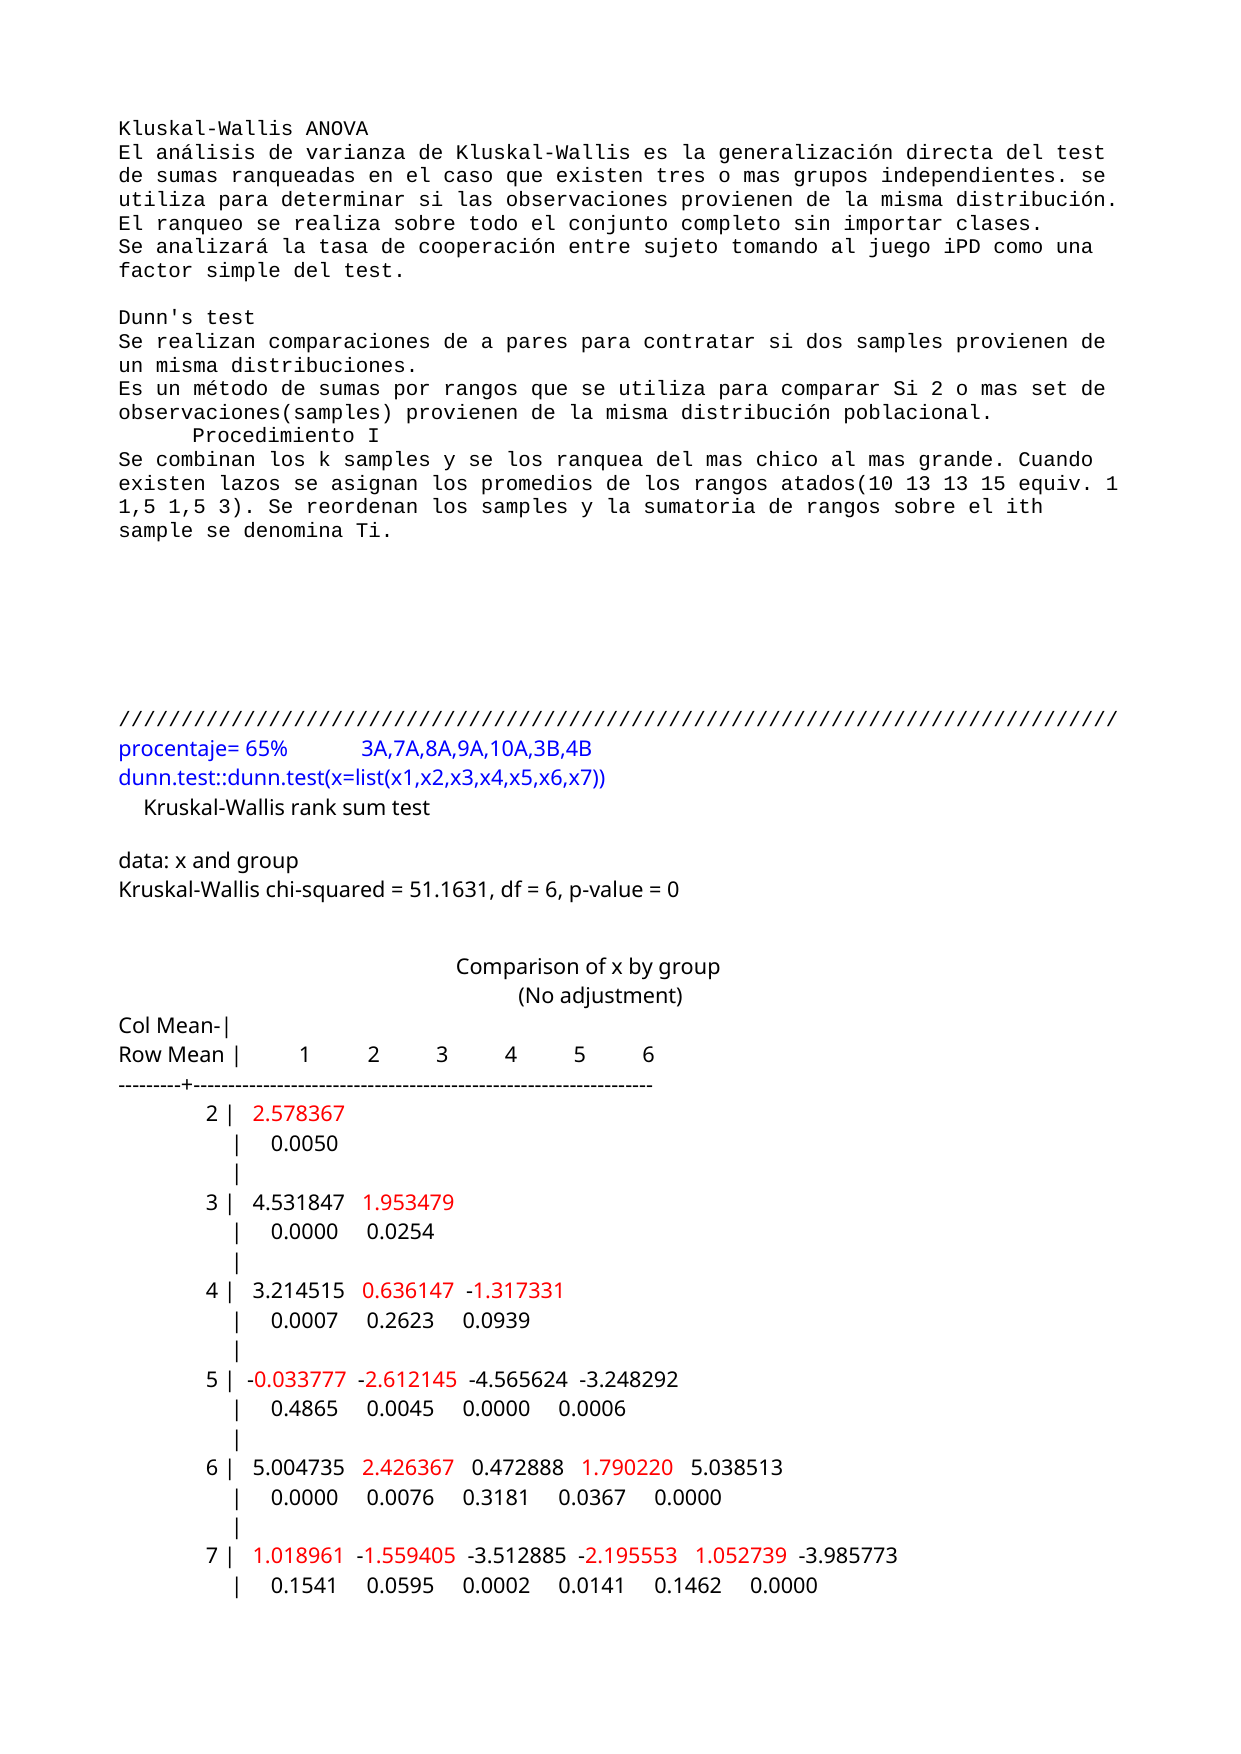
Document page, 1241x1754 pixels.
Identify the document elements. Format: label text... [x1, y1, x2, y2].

text | 0.0000 0.0254 [118, 1217, 1122, 1246]
text | 0.1541 0.0595 0.0002 0.0141 0.1462 0.0000 [118, 1570, 1122, 1600]
text Se realizan comparaciones de a pares para contratar si dos samples provienen de un misma distribuciones. [118, 331, 1122, 378]
text 4 | 3.214515 0.636147 -1.317331 [118, 1276, 1122, 1305]
text dunn.test::dunn.test(x=list(x1,x2,x3,x4,x5,x6,x7)) [118, 762, 1122, 792]
text 2 | 2.578367 [118, 1099, 1122, 1128]
text //////////////////////////////////////////////////////////////////////////////// [118, 709, 1122, 733]
text Se analizará la tasa de cooperación entre sujeto tomando al juego iPD como una factor simple del test. [118, 236, 1122, 284]
text 5 | -0.033777 -2.612145 -4.565624 -3.248292 [118, 1364, 1122, 1393]
text Col Mean-| [118, 1010, 1122, 1040]
text Kruskal-Wallis chi-squared = 51.1631, df = 6, p-value = 0 [118, 874, 1122, 904]
text | 0.0000 0.0076 0.3181 0.0367 0.0000 [118, 1482, 1122, 1511]
text | [118, 1158, 1122, 1187]
text | [118, 1334, 1122, 1364]
text 7 | 1.018961 -1.559405 -3.512885 -2.195553 1.052739 -3.985773 [118, 1541, 1122, 1570]
text Row Mean | 1 2 3 4 5 6 [118, 1040, 1122, 1069]
text | [118, 1246, 1122, 1276]
text | [118, 1511, 1122, 1541]
text El ranqueo se realiza sobre todo el conjunto completo sin importar clases. [118, 213, 1122, 236]
text Procedimiento I [118, 426, 1122, 449]
text 3 | 4.531847 1.953479 [118, 1187, 1122, 1217]
text Es un método de sumas por rangos que se utiliza para comparar Si 2 o mas set de observaciones(samples) provienen de la misma distribución poblacional. [118, 378, 1122, 426]
text data: x and group [118, 845, 1122, 874]
text Kluskal-Wallis ANOVA [118, 118, 1122, 142]
text ---------+------------------------------------------------------------------ [118, 1069, 1122, 1099]
text procentaje= 65% 3A,7A,8A,9A,10A,3B,4B [118, 733, 1122, 762]
text | 0.0050 [118, 1128, 1122, 1158]
text El análisis de varianza de Kluskal-Wallis es la generalización directa del test de sumas ranqueadas en el caso que existen tres o mas grupos independientes. se utiliza para determinar si las observaciones provienen de la misma distribución. [118, 142, 1122, 213]
text | 0.0007 0.2623 0.0939 [118, 1305, 1122, 1334]
text 6 | 5.004735 2.426367 0.472888 1.790220 5.038513 [118, 1452, 1122, 1482]
text (No adjustment) [118, 981, 1122, 1010]
text Kruskal-Wallis rank sum test [118, 792, 1122, 821]
text Comparison of x by group [118, 951, 1122, 981]
text | 0.4865 0.0045 0.0000 0.0006 [118, 1393, 1122, 1423]
text | [118, 1423, 1122, 1452]
text Dunn's test [118, 307, 1122, 331]
text Se combinan los k samples y se los ranquea del mas chico al mas grande. Cuando existen lazos se asignan los promedios de los rangos atados(10 13 13 15 equiv. 1 1,5 1,5 3). Se reordenan los samples y la sumatoria de rangos sobre el ith sample se denomina Ti. [118, 449, 1122, 544]
